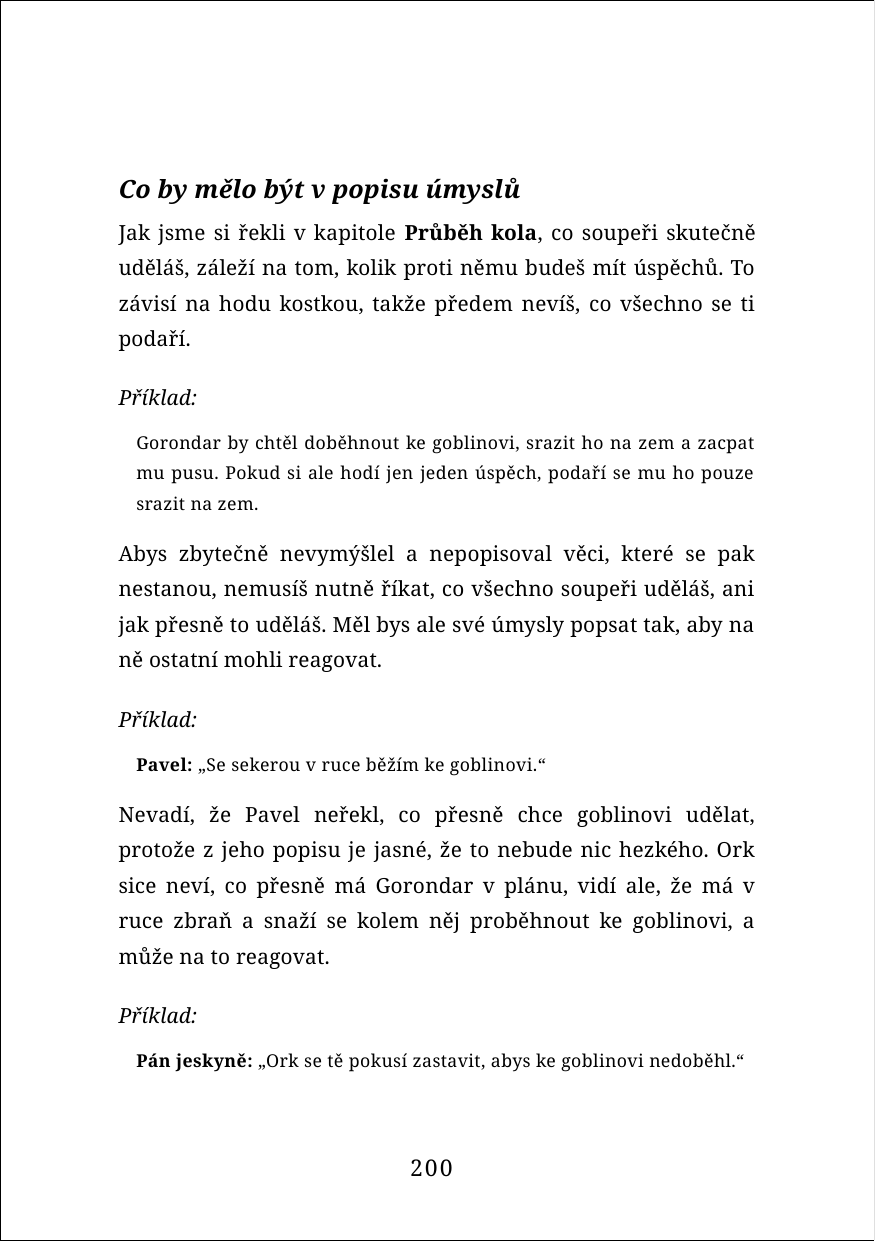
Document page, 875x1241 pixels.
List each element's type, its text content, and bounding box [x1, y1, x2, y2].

text Abys zbytečně nevymýšlel a nepopisoval věci, které se pak nestanou, nemusíš nutně říkat, co všechno soupeři uděláš, ani jak přesně to uděláš. Měl bys ale své úmysly popsat tak, aby na ně ostatní mohli reagovat. [118, 539, 756, 674]
text Příklad: [118, 383, 756, 412]
text Nevadí, že Pavel neřekl, co přesně chce goblinovi udělat, protože z jeho popisu je jasné, že to nebude nic hezkého. Ork sice neví, co přesně má Gorondar v plánu, vidí ale, že má v ruce zbraň a snaží se kolem něj proběhnout ke goblinovi, a může na to reagovat. [118, 800, 756, 970]
text Pavel: „Se sekerou v ruce běžím ke goblinovi.“ [136, 752, 756, 776]
text Příklad: [118, 705, 756, 733]
subtitle Co by mělo být v popisu úmyslů [118, 172, 756, 206]
text Pán jeskyně: „Ork se tě pokusí zastavit, abys ke goblinovi nedoběhl.“ [136, 1048, 756, 1073]
text Příklad: [118, 1001, 756, 1029]
text Gorondar by chtěl doběhnout ke goblinovi, srazit ho na zem a zacpat mu pusu. Pokud si ale hodí jen jeden úspěch, podaří se mu ho pouze srazit na zem. [136, 431, 756, 515]
text Jak jsme si řekli v kapitole Průběh kola, co soupeři skutečně uděláš, záleží na tom, kolik proti němu budeš mít úspěchů. To závisí na hodu kostkou, takže předem nevíš, co všechno se ti podaří. [118, 218, 756, 353]
